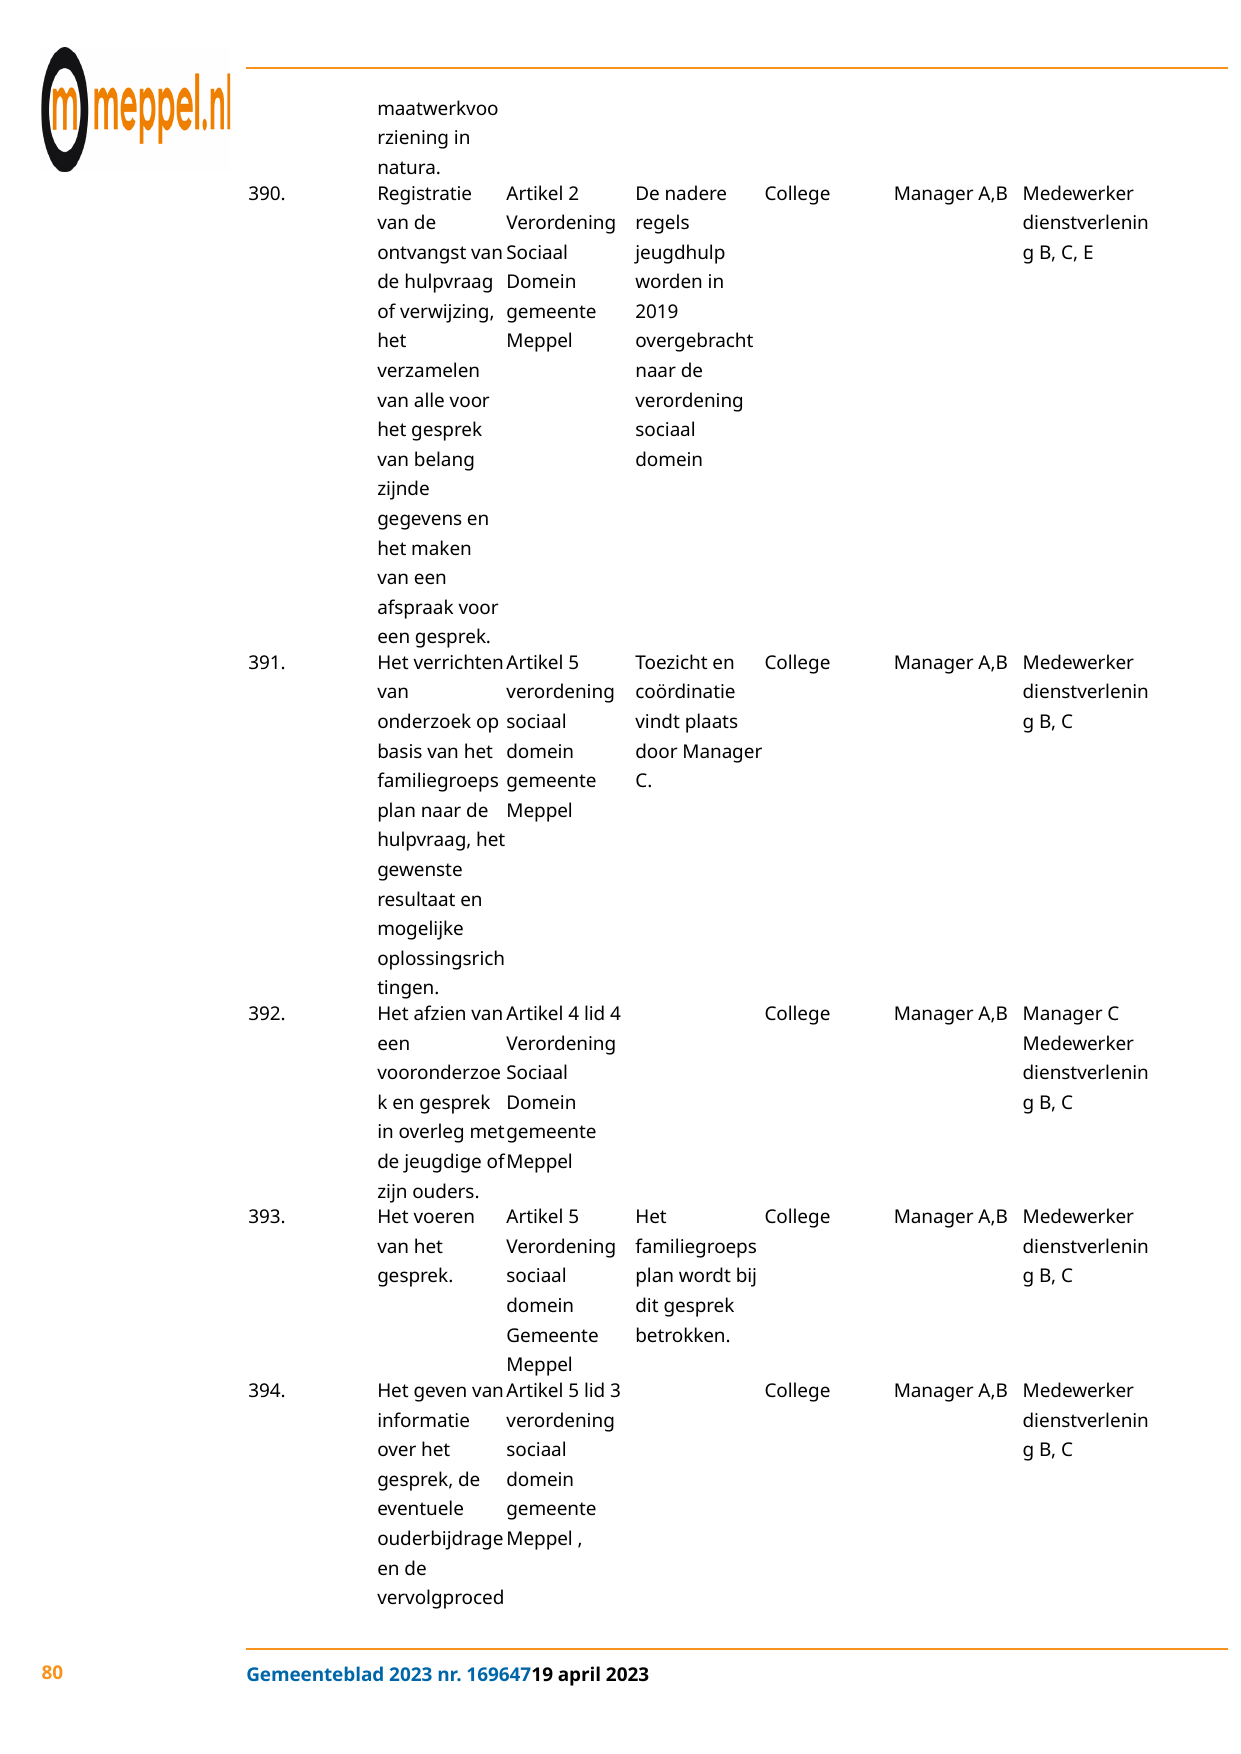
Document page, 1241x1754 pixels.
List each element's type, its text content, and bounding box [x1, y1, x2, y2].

table_cell Het verrichten van onderzoek op basis van het familiegroepsplan naar de hulpvraag, het gewenste resultaat en mogelijke oplossingsrichtingen. [377, 649, 506, 1000]
table_cell 391. [248, 649, 377, 1000]
picture [41, 47, 231, 172]
table_cell [506, 95, 635, 180]
table_cell College [764, 180, 893, 649]
table_cell Artikel 5 lid 3 verordening sociaal domein gemeente Meppel , [506, 1377, 635, 1610]
table_cell Artikel 2 Verordening Sociaal Domein gemeente Meppel [506, 180, 635, 649]
table_cell Het familiegroepsplan wordt bij dit gesprek betrokken. [635, 1204, 764, 1377]
table_cell Manager A,B [894, 1377, 1022, 1610]
table_cell Registratie van de ontvangst van de hulpvraag of verwijzing, het verzamelen van alle voor het gesprek van belang zijnde gegevens en het maken van een afspraak voor een gesprek. [377, 180, 506, 649]
table_cell Artikel 5 verordening sociaal domein gemeente Meppel [506, 649, 635, 1000]
table_cell 390. [248, 180, 377, 649]
table_cell 394. [248, 1377, 377, 1610]
table_cell [764, 95, 893, 180]
table_cell Medewerker dienstverlening B, C [1023, 1204, 1152, 1377]
table_cell Manager A,B [894, 1204, 1022, 1377]
table_cell Medewerker dienstverlening B, C [1023, 1377, 1152, 1610]
table_cell 392. [248, 1000, 377, 1203]
table_cell [894, 95, 1022, 180]
table_cell Toezicht en coördinatie vindt plaats door Manager C. [635, 649, 764, 1000]
table_cell [635, 95, 764, 180]
table_cell [1023, 95, 1152, 180]
table_cell Artikel 5 Verordening sociaal domein Gemeente Meppel [506, 1204, 635, 1377]
table_cell 393. [248, 1204, 377, 1377]
table_cell Het geven van informatie over het gesprek, de eventuele ouderbijdrage en de vervolgproced [377, 1377, 506, 1610]
table_cell College [764, 649, 893, 1000]
table_cell Manager C Medewerker dienstverlening B, C [1023, 1000, 1152, 1203]
table_cell [248, 95, 377, 180]
table_cell Manager A,B [894, 180, 1022, 649]
table_cell College [764, 1377, 893, 1610]
table_cell College [764, 1000, 893, 1203]
table_cell maatwerkvoorziening in natura. [377, 95, 506, 180]
table_cell Artikel 4 lid 4 Verordening Sociaal Domein gemeente Meppel [506, 1000, 635, 1203]
table_cell Medewerker dienstverlening B, C [1023, 649, 1152, 1000]
table_cell Manager A,B [894, 649, 1022, 1000]
table_cell [635, 1377, 764, 1610]
table_cell Manager A,B [894, 1000, 1022, 1203]
table_cell College [764, 1204, 893, 1377]
table_cell [635, 1000, 764, 1203]
table_cell Medewerker dienstverlening B, C, E [1023, 180, 1152, 649]
table_cell De nadere regels jeugdhulp worden in 2019 overgebracht naar de verordening sociaal domein [635, 180, 764, 649]
table_cell Het voeren van het gesprek. [377, 1204, 506, 1377]
table_cell Het afzien van een vooronderzoek en gesprek in overleg met de jeugdige of zijn ouders. [377, 1000, 506, 1203]
